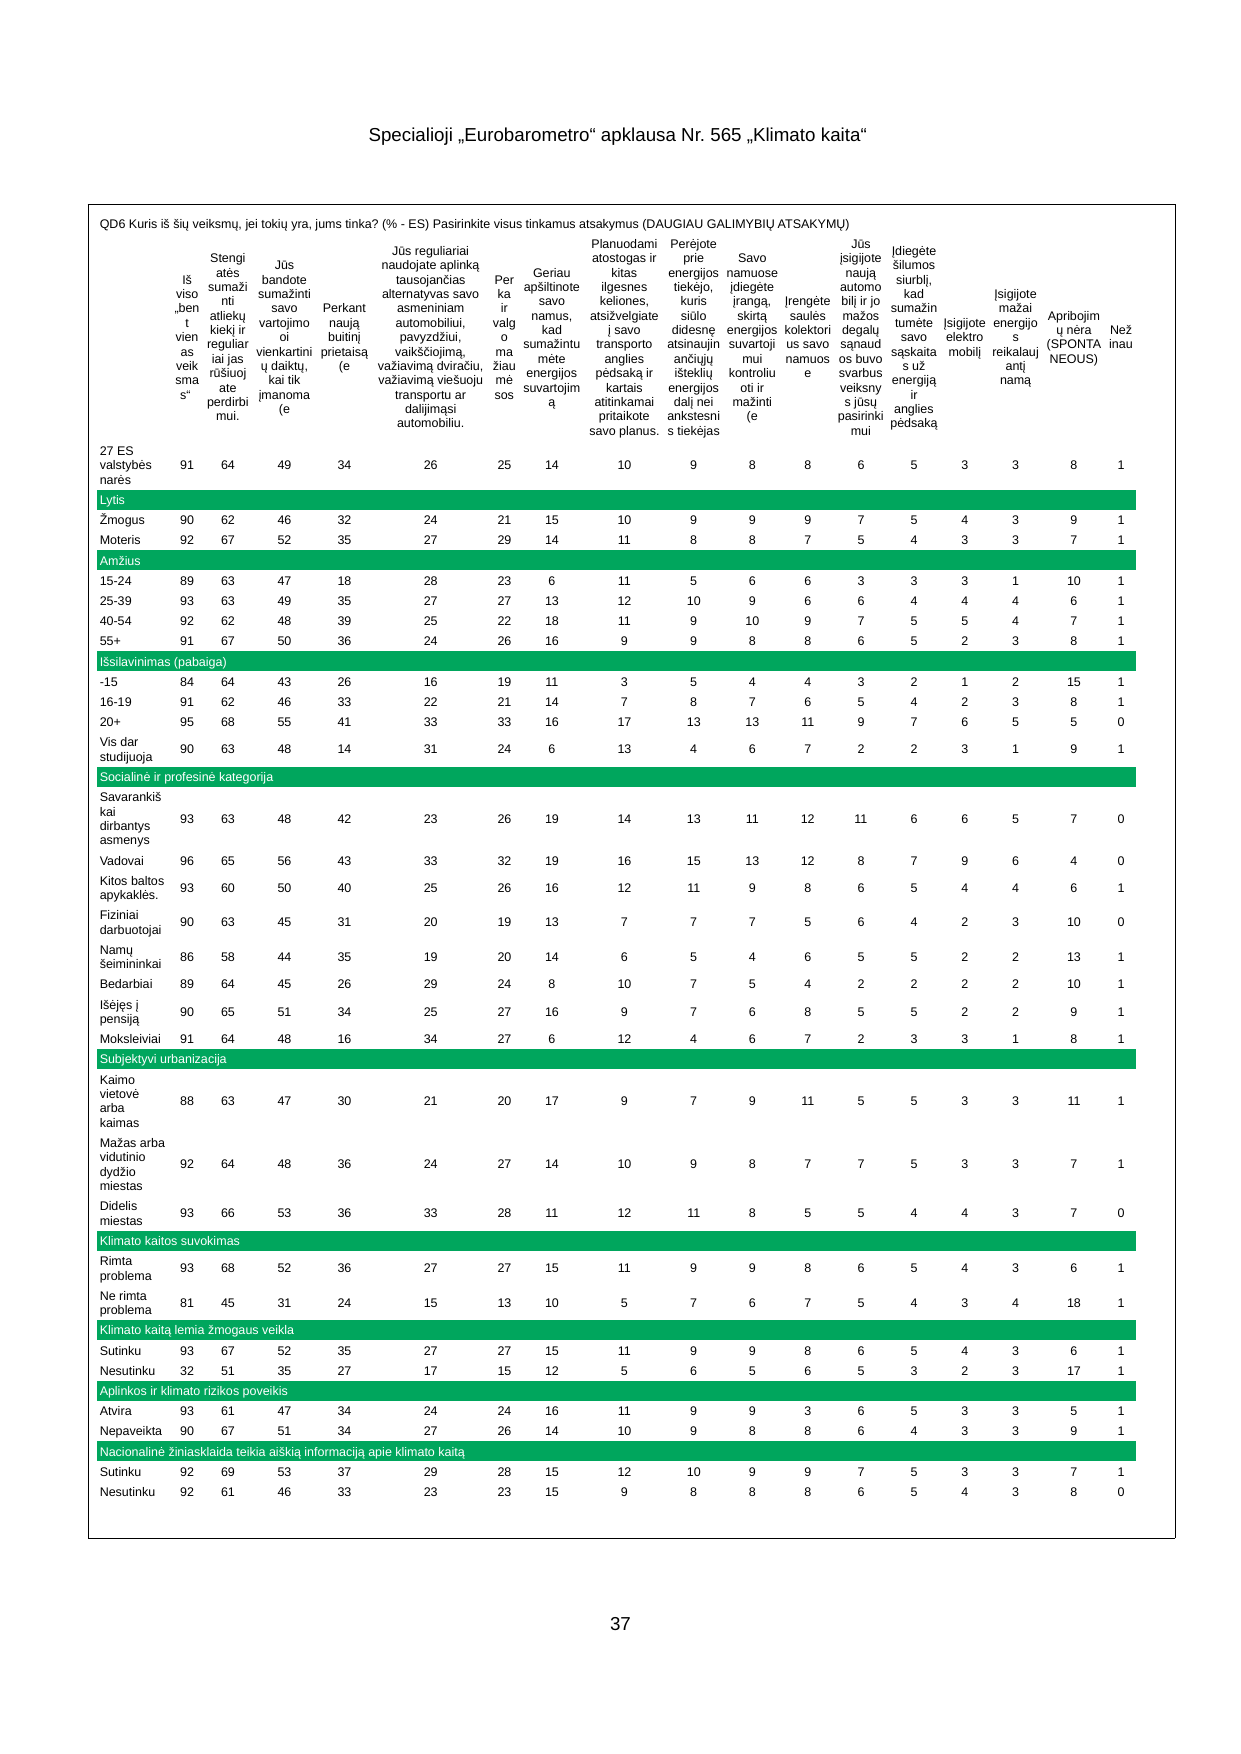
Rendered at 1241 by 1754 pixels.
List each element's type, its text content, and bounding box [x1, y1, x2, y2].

table_cell 4 [887, 1285, 940, 1320]
table_cell 1 [1106, 974, 1136, 994]
table_cell Ne rimta problema [97, 1285, 170, 1320]
table_cell 7 [1042, 1461, 1106, 1482]
table_cell 0 [1106, 905, 1136, 939]
table_cell 8 [723, 1196, 781, 1231]
table_cell 3 [585, 671, 664, 692]
table_cell 4 [887, 591, 940, 611]
table_cell 6 [781, 940, 834, 974]
table_cell 46 [251, 692, 317, 712]
table_cell Jūs reguliariai naudojate aplinką tausojančias alternatyvas savo asmeniniam automobiliui, pavyzdžiui, vaikščiojimą, važiavimą dviračiu, važiavimą viešuoju transportu ar dalijimąsi automobiliu. [371, 234, 489, 441]
table_cell 92 [170, 1133, 204, 1196]
table_cell 14 [519, 441, 584, 489]
table_cell 53 [251, 1461, 317, 1482]
table_cell 8 [781, 441, 834, 489]
table_cell 12 [585, 1461, 664, 1482]
table_cell 13 [519, 905, 584, 939]
table_cell 7 [781, 1029, 834, 1049]
table_cell 1 [1106, 870, 1136, 905]
table_cell 0 [1106, 1196, 1136, 1231]
table_cell 9 [664, 441, 723, 489]
table_cell 16 [519, 631, 584, 651]
table_cell 2 [834, 974, 887, 994]
table_cell 3 [989, 692, 1042, 712]
table_cell 26 [317, 671, 371, 692]
table_cell 7 [781, 530, 834, 550]
table_cell 66 [204, 1196, 251, 1231]
table_cell 65 [204, 850, 251, 870]
table_cell 91 [170, 631, 204, 651]
table_cell 63 [204, 905, 251, 939]
table_cell 5 [723, 974, 781, 994]
table_cell Apribojimų nėra (SPONTANEOUS) [1042, 234, 1106, 441]
table_cell 7 [1042, 530, 1106, 550]
table_cell 51 [251, 994, 317, 1029]
table_cell 10 [664, 1461, 723, 1482]
table_cell 3 [989, 1482, 1042, 1502]
table_cell 6 [834, 631, 887, 651]
table_cell 6 [834, 1340, 887, 1360]
table_cell 4 [723, 940, 781, 974]
table_cell 91 [170, 441, 204, 489]
table_cell 5 [834, 530, 887, 550]
table_cell 2 [940, 905, 989, 939]
table_cell Mažas arba vidutinio dydžio miestas [97, 1133, 170, 1196]
table_cell 35 [251, 1360, 317, 1381]
table_cell 52 [251, 1340, 317, 1360]
table_cell 4 [887, 530, 940, 550]
table_cell 5 [989, 712, 1042, 732]
table_cell 6 [1042, 1340, 1106, 1360]
table_cell 11 [585, 1251, 664, 1285]
table_cell 24 [317, 1285, 371, 1320]
table_cell 90 [170, 732, 204, 767]
table_cell 35 [317, 1340, 371, 1360]
table_cell 5 [887, 870, 940, 905]
table_cell 21 [489, 692, 519, 712]
table_cell 27 [489, 994, 519, 1029]
table_cell 1 [1106, 1461, 1136, 1482]
table_cell 10 [723, 611, 781, 631]
table_cell 91 [170, 692, 204, 712]
table_cell 11 [723, 787, 781, 850]
table_cell 11 [585, 1340, 664, 1360]
table_cell 11 [519, 671, 584, 692]
table_cell 4 [940, 591, 989, 611]
table_cell 67 [204, 1340, 251, 1360]
table_cell 5 [887, 1401, 940, 1421]
table_cell Sutinku [97, 1461, 170, 1482]
table_cell Klimato kaitos suvokimas [97, 1231, 1136, 1251]
table_cell 4 [940, 1482, 989, 1502]
table_cell 51 [251, 1421, 317, 1441]
table_cell 90 [170, 510, 204, 530]
table_cell 5 [887, 1251, 940, 1285]
table_cell 89 [170, 974, 204, 994]
table_cell 6 [940, 712, 989, 732]
table_cell 3 [834, 671, 887, 692]
table_cell 8 [1042, 692, 1106, 712]
table_cell 6 [834, 1251, 887, 1285]
table_cell 6 [989, 850, 1042, 870]
table_cell 60 [204, 870, 251, 905]
table_cell 4 [940, 1196, 989, 1231]
table_cell 1 [940, 671, 989, 692]
table_cell 24 [371, 510, 489, 530]
table_cell 10 [585, 974, 664, 994]
table_cell 13 [1042, 940, 1106, 974]
table_cell 3 [940, 530, 989, 550]
table_cell 15-24 [97, 570, 170, 591]
table_cell Vis dar studijuoja [97, 732, 170, 767]
table_cell 2 [887, 974, 940, 994]
table_cell 3 [887, 1029, 940, 1049]
table_cell 4 [781, 974, 834, 994]
table_cell 1 [989, 732, 1042, 767]
table_cell 13 [489, 1285, 519, 1320]
table_cell 5 [585, 1360, 664, 1381]
table_cell 8 [723, 1482, 781, 1502]
table_cell 2 [940, 940, 989, 974]
table_cell 8 [1042, 1482, 1106, 1502]
table_cell 15 [1042, 671, 1106, 692]
table_cell Amžius [97, 550, 1136, 570]
table_cell Stengiatės sumažinti atliekų kiekį ir reguliariai jas rūšiuojate perdirbimui. [204, 234, 251, 441]
table_cell 5 [887, 940, 940, 974]
table_cell 33 [371, 712, 489, 732]
table_cell 95 [170, 712, 204, 732]
table_cell 3 [940, 1069, 989, 1133]
table_cell 2 [989, 671, 1042, 692]
table_cell Perka ir valgo mažiau mėsos [489, 234, 519, 441]
table_cell 93 [170, 591, 204, 611]
table_cell 6 [723, 570, 781, 591]
table_cell 8 [781, 1251, 834, 1285]
table_cell 7 [887, 850, 940, 870]
table_cell 24 [371, 1401, 489, 1421]
table_cell 25-39 [97, 591, 170, 611]
table_cell Savo namuose įdiegėte įrangą, skirtą energijos suvartojimui kontroliuoti ir mažinti (e [723, 234, 781, 441]
table_cell Didelis miestas [97, 1196, 170, 1231]
table_cell 9 [1042, 1421, 1106, 1441]
table_cell 27 [489, 591, 519, 611]
table_cell 20 [489, 940, 519, 974]
table_cell 52 [251, 530, 317, 550]
table_cell 81 [170, 1285, 204, 1320]
table_cell 52 [251, 1251, 317, 1285]
table_cell 43 [317, 850, 371, 870]
table_cell 45 [251, 905, 317, 939]
table_cell 28 [371, 570, 489, 591]
table_cell 92 [170, 611, 204, 631]
table_cell Jūs įsigijote naują automobilį ir jo mažos degalų sąnaudos buvo svarbus veiksnys jūsų pasirinkimui [834, 234, 887, 441]
table_cell 24 [489, 1401, 519, 1421]
table_cell 1 [1106, 940, 1136, 974]
table_cell 6 [519, 570, 584, 591]
table_cell 35 [317, 530, 371, 550]
table_cell Fiziniai darbuotojai [97, 905, 170, 939]
table_cell 33 [371, 850, 489, 870]
table_cell 6 [834, 870, 887, 905]
table_cell 61 [204, 1401, 251, 1421]
table_cell 3 [940, 1401, 989, 1421]
table_cell 8 [1042, 1029, 1106, 1049]
table_cell 11 [585, 570, 664, 591]
table_cell 67 [204, 1421, 251, 1441]
table_cell 36 [317, 1196, 371, 1231]
table_cell 7 [585, 905, 664, 939]
table_cell 27 [489, 1340, 519, 1360]
table_cell 48 [251, 787, 317, 850]
table_cell 2 [940, 692, 989, 712]
table_cell 61 [204, 1482, 251, 1502]
table_cell 3 [887, 1360, 940, 1381]
table_cell 4 [887, 1421, 940, 1441]
table_cell 15 [519, 1461, 584, 1482]
table_cell 10 [1042, 974, 1106, 994]
table_cell 48 [251, 1133, 317, 1196]
table_cell 30 [317, 1069, 371, 1133]
table_cell 27 [317, 1360, 371, 1381]
table_cell 51 [204, 1360, 251, 1381]
table_cell 12 [781, 850, 834, 870]
table_cell 6 [781, 1360, 834, 1381]
table_cell 5 [781, 905, 834, 939]
table_cell 1 [1106, 1133, 1136, 1196]
table_cell Perėjote prie energijos tiekėjo, kuris siūlo didesnę atsinaujinančiųjų išteklių energijos dalį nei ankstesnis tiekėjas [664, 234, 723, 441]
table_cell 4 [940, 510, 989, 530]
table_cell 8 [519, 974, 584, 994]
table_cell 15 [519, 1251, 584, 1285]
table_cell 27 [371, 1251, 489, 1285]
table_cell 19 [519, 850, 584, 870]
table_cell 13 [723, 850, 781, 870]
table_cell 18 [1042, 1285, 1106, 1320]
table_cell 7 [781, 732, 834, 767]
table_cell 9 [585, 631, 664, 651]
table_cell 5 [887, 1482, 940, 1502]
table_cell 1 [1106, 1069, 1136, 1133]
table_cell 13 [664, 712, 723, 732]
table_cell 1 [1106, 1421, 1136, 1441]
table_cell 6 [1042, 1251, 1106, 1285]
table_cell 5 [834, 1069, 887, 1133]
table_cell 17 [1042, 1360, 1106, 1381]
table_cell 27 [371, 1421, 489, 1441]
table_cell 27 [489, 1133, 519, 1196]
table_cell 86 [170, 940, 204, 974]
table_cell 5 [1042, 1401, 1106, 1421]
table_cell 15 [489, 1360, 519, 1381]
table_cell 7 [1042, 1196, 1106, 1231]
table_cell 2 [887, 671, 940, 692]
table_cell 1 [1106, 692, 1136, 712]
table_cell 6 [723, 732, 781, 767]
table_cell 8 [781, 1340, 834, 1360]
table_cell 3 [940, 1421, 989, 1441]
table_cell 21 [489, 510, 519, 530]
table_cell 92 [170, 1482, 204, 1502]
table_cell 8 [664, 530, 723, 550]
table_cell 8 [1042, 631, 1106, 651]
table_cell 7 [664, 905, 723, 939]
table_cell 6 [887, 787, 940, 850]
table_cell Išėjęs į pensiją [97, 994, 170, 1029]
table_cell 93 [170, 1196, 204, 1231]
table_cell 8 [781, 1421, 834, 1441]
table_cell 13 [664, 787, 723, 850]
table_cell 6 [723, 1285, 781, 1320]
table_cell 26 [489, 787, 519, 850]
table_cell 6 [781, 570, 834, 591]
table_cell 3 [989, 1421, 1042, 1441]
table_cell 16 [371, 671, 489, 692]
table_cell 34 [317, 1401, 371, 1421]
table_cell Sutinku [97, 1340, 170, 1360]
table_cell 10 [585, 510, 664, 530]
table_cell 5 [887, 1340, 940, 1360]
table_cell 69 [204, 1461, 251, 1482]
table_cell 27 [371, 1340, 489, 1360]
table_cell 7 [834, 510, 887, 530]
table_cell 1 [1106, 591, 1136, 611]
table_cell 6 [834, 441, 887, 489]
table_cell 9 [585, 1069, 664, 1133]
table_cell 92 [170, 1461, 204, 1482]
table_cell 3 [989, 1069, 1042, 1133]
table_cell 9 [781, 510, 834, 530]
table_cell 0 [1106, 1482, 1136, 1502]
table_cell 27 [489, 1251, 519, 1285]
table_cell 20 [489, 1069, 519, 1133]
table_cell 10 [585, 1421, 664, 1441]
table_cell 11 [585, 611, 664, 631]
table_cell 55 [251, 712, 317, 732]
table_cell 31 [371, 732, 489, 767]
table_cell 3 [940, 570, 989, 591]
table_cell 35 [317, 940, 371, 974]
table_cell 6 [834, 1482, 887, 1502]
table_cell 2 [989, 974, 1042, 994]
table_cell 37 [317, 1461, 371, 1482]
table_cell 62 [204, 611, 251, 631]
table_cell 1 [1106, 1251, 1136, 1285]
table_cell 17 [519, 1069, 584, 1133]
table_cell 7 [834, 611, 887, 631]
table_cell 3 [989, 905, 1042, 939]
table_cell 49 [251, 441, 317, 489]
table_cell 47 [251, 1069, 317, 1133]
table_cell 5 [834, 1196, 887, 1231]
table_cell Nesutinku [97, 1360, 170, 1381]
table_header QD6 Kuris iš šių veiksmų, jei tokių yra, jums tinka? (% - ES) Pasirinkite visus tinkamus atsakymus (DAUGIAU GALIMYBIŲ ATSAKYMŲ) [97, 213, 1136, 233]
table_cell 4 [664, 1029, 723, 1049]
table_cell 21 [371, 1069, 489, 1133]
table_cell 14 [585, 787, 664, 850]
table_cell 3 [940, 732, 989, 767]
table_cell 42 [317, 787, 371, 850]
table_cell 5 [664, 940, 723, 974]
table_cell Nepaveikta [97, 1421, 170, 1441]
table_cell 12 [585, 870, 664, 905]
table_cell 19 [489, 671, 519, 692]
table_cell 1 [1106, 1029, 1136, 1049]
table_cell 33 [317, 692, 371, 712]
table_cell 7 [781, 1133, 834, 1196]
table_cell 3 [940, 1133, 989, 1196]
table_cell 1 [1106, 1360, 1136, 1381]
table_cell Bedarbiai [97, 974, 170, 994]
table_cell 31 [317, 905, 371, 939]
table_cell 7 [1042, 787, 1106, 850]
table_cell 3 [989, 441, 1042, 489]
table_cell Lytis [97, 490, 1136, 510]
table_cell 34 [317, 1421, 371, 1441]
table_cell 6 [519, 1029, 584, 1049]
table_cell 84 [170, 671, 204, 692]
table_cell 2 [834, 732, 887, 767]
table_cell 9 [781, 1461, 834, 1482]
table_cell Įdiegėte šilumos siurblį, kad sumažintumėte savo sąskaitas už energiją ir anglies pėdsaką [887, 234, 940, 441]
table_cell 93 [170, 1340, 204, 1360]
table_cell 16 [519, 994, 584, 1029]
table_cell 1 [1106, 671, 1136, 692]
table_cell 4 [887, 692, 940, 712]
table_cell 14 [519, 940, 584, 974]
table_cell 25 [371, 870, 489, 905]
table_cell 8 [781, 1482, 834, 1502]
table_cell 19 [371, 940, 489, 974]
table_cell 14 [519, 692, 584, 712]
table_cell 39 [317, 611, 371, 631]
table_cell 11 [664, 870, 723, 905]
table_cell Iš viso „bent vienas veiksmas“ [170, 234, 204, 441]
table_cell 34 [317, 441, 371, 489]
table_cell 1 [1106, 510, 1136, 530]
table_cell 93 [170, 1251, 204, 1285]
table_cell 1 [989, 570, 1042, 591]
table_cell 2 [989, 994, 1042, 1029]
table_cell 3 [940, 1285, 989, 1320]
table_cell 5 [887, 441, 940, 489]
table_cell 27 [489, 1029, 519, 1049]
table_cell 19 [519, 787, 584, 850]
table_cell Savarankiškai dirbantys asmenys [97, 787, 170, 850]
table_cell 22 [371, 692, 489, 712]
table_cell 1 [1106, 994, 1136, 1029]
table_cell 50 [251, 870, 317, 905]
table_cell 5 [834, 1360, 887, 1381]
table_cell 63 [204, 591, 251, 611]
table_cell Nesutinku [97, 1482, 170, 1502]
table_cell 4 [1042, 850, 1106, 870]
table_cell 5 [887, 631, 940, 651]
table_cell Geriau apšiltinote savo namus, kad sumažintumėte energijos suvartojimą [519, 234, 584, 441]
table_cell 6 [1042, 591, 1106, 611]
table_cell 63 [204, 1069, 251, 1133]
table_cell 6 [781, 692, 834, 712]
table_cell 8 [723, 530, 781, 550]
table_cell 29 [489, 530, 519, 550]
table_cell 36 [317, 631, 371, 651]
table_cell 32 [170, 1360, 204, 1381]
table_cell 15 [519, 510, 584, 530]
table_cell 45 [251, 974, 317, 994]
table_cell 7 [887, 712, 940, 732]
table_cell 26 [489, 870, 519, 905]
table_cell 26 [371, 441, 489, 489]
table_cell 9 [940, 850, 989, 870]
table_cell 12 [585, 1196, 664, 1231]
table_cell 2 [940, 631, 989, 651]
table_cell 11 [834, 787, 887, 850]
table_cell 3 [989, 510, 1042, 530]
table_cell 50 [251, 631, 317, 651]
table_cell 8 [1042, 441, 1106, 489]
table_cell 41 [317, 712, 371, 732]
table_cell 7 [1042, 611, 1106, 631]
table_cell Nacionalinė žiniasklaida teikia aiškią informaciją apie klimato kaitą [97, 1441, 1136, 1461]
table_cell 5 [834, 692, 887, 712]
table_cell 10 [585, 441, 664, 489]
table_cell 15 [519, 1340, 584, 1360]
table_cell 4 [940, 1251, 989, 1285]
table_cell 33 [371, 1196, 489, 1231]
table_cell 3 [989, 1401, 1042, 1421]
table_cell 1 [1106, 1285, 1136, 1320]
table_cell Nežinau [1106, 234, 1136, 441]
table_cell 9 [1042, 732, 1106, 767]
table_cell 9 [834, 712, 887, 732]
table_cell 9 [664, 1421, 723, 1441]
table_cell 0 [1106, 850, 1136, 870]
table_cell 6 [834, 905, 887, 939]
table_cell 33 [317, 1482, 371, 1502]
table_cell 16 [519, 1401, 584, 1421]
table_cell 12 [585, 1029, 664, 1049]
table_cell 29 [371, 974, 489, 994]
table_cell 28 [489, 1461, 519, 1482]
table_cell 8 [723, 1133, 781, 1196]
table_cell 7 [664, 994, 723, 1029]
table_cell 15 [371, 1285, 489, 1320]
table_cell 11 [519, 1196, 584, 1231]
table_cell 4 [989, 1285, 1042, 1320]
table_cell 13 [519, 591, 584, 611]
table_cell 5 [989, 787, 1042, 850]
table_cell 96 [170, 850, 204, 870]
table_cell Socialinė ir profesinė kategorija [97, 767, 1136, 787]
table_cell 3 [989, 1196, 1042, 1231]
table_cell 14 [519, 530, 584, 550]
table_cell 26 [489, 631, 519, 651]
table_cell 0 [1106, 712, 1136, 732]
table_cell 40 [317, 870, 371, 905]
table_cell 10 [1042, 570, 1106, 591]
table_cell 29 [371, 1461, 489, 1482]
table_cell 1 [1106, 530, 1136, 550]
table_cell 25 [489, 441, 519, 489]
table_cell 63 [204, 570, 251, 591]
table_cell 93 [170, 1401, 204, 1421]
table_cell 8 [834, 850, 887, 870]
table_cell 92 [170, 530, 204, 550]
table_cell 9 [664, 1401, 723, 1421]
table_cell 47 [251, 570, 317, 591]
table_cell 7 [585, 692, 664, 712]
table_cell 64 [204, 1133, 251, 1196]
table_cell 24 [371, 1133, 489, 1196]
table_cell 65 [204, 994, 251, 1029]
table_cell 22 [489, 611, 519, 631]
table_cell 14 [317, 732, 371, 767]
table_cell 3 [940, 1461, 989, 1482]
table_cell Subjektyvi urbanizacija [97, 1049, 1136, 1069]
table_cell 3 [834, 570, 887, 591]
table_cell Klimato kaitą lemia žmogaus veikla [97, 1320, 1136, 1340]
table_cell 6 [723, 1029, 781, 1049]
table_cell 43 [251, 671, 317, 692]
table_cell 64 [204, 974, 251, 994]
table_cell 93 [170, 787, 204, 850]
table_cell 11 [781, 1069, 834, 1133]
table_cell 48 [251, 611, 317, 631]
table_cell 31 [251, 1285, 317, 1320]
table_cell 32 [489, 850, 519, 870]
table_cell 15 [519, 1482, 584, 1502]
table_cell 9 [664, 1251, 723, 1285]
table_cell 8 [781, 994, 834, 1029]
table_cell 9 [723, 591, 781, 611]
table_cell 25 [371, 994, 489, 1029]
table_cell 8 [723, 1421, 781, 1441]
table_cell 19 [489, 905, 519, 939]
table_cell 26 [317, 974, 371, 994]
table_cell 47 [251, 1401, 317, 1421]
table_cell 3 [989, 1360, 1042, 1381]
table_cell 6 [940, 787, 989, 850]
table_cell 28 [489, 1196, 519, 1231]
table_cell 9 [664, 1340, 723, 1360]
table_cell 5 [585, 1285, 664, 1320]
table_cell 68 [204, 1251, 251, 1285]
table_cell 8 [781, 870, 834, 905]
table_cell 11 [781, 712, 834, 732]
table_cell 2 [940, 994, 989, 1029]
table_cell 18 [317, 570, 371, 591]
table_cell 2 [887, 732, 940, 767]
table_cell Įsigijote elektromobilį [940, 234, 989, 441]
table_cell 3 [989, 1461, 1042, 1482]
table_cell 3 [989, 1340, 1042, 1360]
table_cell Moteris [97, 530, 170, 550]
table_cell 90 [170, 1421, 204, 1441]
table_cell 25 [371, 611, 489, 631]
table_cell 6 [519, 732, 584, 767]
table_cell 10 [1042, 905, 1106, 939]
table_cell 13 [723, 712, 781, 732]
table_cell 1 [1106, 441, 1136, 489]
table_cell 6 [834, 591, 887, 611]
table_cell 34 [317, 994, 371, 1029]
table_cell 3 [781, 1401, 834, 1421]
table_cell 11 [585, 530, 664, 550]
table_cell 4 [887, 1196, 940, 1231]
table_cell 5 [723, 1360, 781, 1381]
table_cell Įrengėte saulės kolektorius savo namuose [781, 234, 834, 441]
table_cell 9 [664, 611, 723, 631]
table_cell Žmogus [97, 510, 170, 530]
table_cell 2 [940, 974, 989, 994]
table_cell 7 [723, 905, 781, 939]
table_cell 3 [989, 1251, 1042, 1285]
table_cell 7 [664, 1285, 723, 1320]
table_cell 90 [170, 994, 204, 1029]
table_cell 6 [781, 591, 834, 611]
table_cell 9 [664, 631, 723, 651]
table_cell 5 [834, 1285, 887, 1320]
table_cell 9 [664, 1133, 723, 1196]
table_cell 1 [1106, 631, 1136, 651]
table_cell Moksleiviai [97, 1029, 170, 1049]
table_cell 1 [1106, 732, 1136, 767]
table_cell 46 [251, 510, 317, 530]
table_cell 0 [1106, 787, 1136, 850]
table_cell 20+ [97, 712, 170, 732]
table_cell 5 [1042, 712, 1106, 732]
table_cell 9 [723, 1461, 781, 1482]
table_cell 34 [371, 1029, 489, 1049]
table_cell 18 [519, 611, 584, 631]
table_cell 35 [317, 591, 371, 611]
table_cell 9 [1042, 994, 1106, 1029]
table_cell 8 [664, 692, 723, 712]
table_cell 27 ES valstybės narės [97, 441, 170, 489]
table_cell 3 [887, 570, 940, 591]
table_cell 91 [170, 1029, 204, 1049]
table_cell 12 [781, 787, 834, 850]
table_cell 16 [519, 870, 584, 905]
table_cell 10 [664, 591, 723, 611]
table_cell 7 [1042, 1133, 1106, 1196]
table_cell 36 [317, 1133, 371, 1196]
table_cell 27 [371, 591, 489, 611]
table_cell 1 [1106, 570, 1136, 591]
table_cell 9 [723, 1401, 781, 1421]
table_cell 3 [989, 631, 1042, 651]
table_cell 2 [940, 1360, 989, 1381]
table_cell 64 [204, 441, 251, 489]
table_cell 6 [585, 940, 664, 974]
table_cell 56 [251, 850, 317, 870]
table_cell 64 [204, 1029, 251, 1049]
table_cell 7 [723, 692, 781, 712]
table_cell 1 [989, 1029, 1042, 1049]
table_cell 3 [989, 1133, 1042, 1196]
table_cell 90 [170, 905, 204, 939]
table_cell 12 [585, 591, 664, 611]
table_cell 4 [781, 671, 834, 692]
table_cell 11 [585, 1401, 664, 1421]
table_cell 5 [940, 611, 989, 631]
table_cell 5 [834, 994, 887, 1029]
table_cell 9 [723, 1251, 781, 1285]
table_cell 4 [989, 591, 1042, 611]
table_cell 6 [1042, 870, 1106, 905]
table_cell 11 [1042, 1069, 1106, 1133]
table_cell 7 [834, 1133, 887, 1196]
table_cell 9 [723, 870, 781, 905]
table_cell 36 [317, 1251, 371, 1285]
table_cell 5 [664, 570, 723, 591]
table_cell 23 [489, 1482, 519, 1502]
table_cell 9 [1042, 510, 1106, 530]
table_cell 46 [251, 1482, 317, 1502]
table_cell Kitos baltos apykaklės. [97, 870, 170, 905]
table_cell 1 [1106, 611, 1136, 631]
table_cell 5 [887, 611, 940, 631]
table_cell 5 [887, 1461, 940, 1482]
table_cell 5 [887, 1069, 940, 1133]
table_cell 23 [371, 787, 489, 850]
table_cell 24 [489, 974, 519, 994]
table_cell 89 [170, 570, 204, 591]
table_cell 17 [585, 712, 664, 732]
table_cell 63 [204, 732, 251, 767]
table_cell 9 [585, 994, 664, 1029]
table_cell 4 [989, 611, 1042, 631]
table_cell 13 [585, 732, 664, 767]
table_cell Įsigijote mažai energijos reikalaujantį namą [989, 234, 1042, 441]
table_cell 16-19 [97, 692, 170, 712]
table_cell Išsilavinimas (pabaiga) [97, 651, 1136, 671]
table_cell 3 [989, 530, 1042, 550]
table_cell 16 [317, 1029, 371, 1049]
table_cell 44 [251, 940, 317, 974]
table_cell 9 [664, 510, 723, 530]
table_cell 9 [723, 1069, 781, 1133]
table_cell 23 [371, 1482, 489, 1502]
table_cell 9 [781, 611, 834, 631]
table_cell 5 [664, 671, 723, 692]
table_cell Kaimo vietovė arba kaimas [97, 1069, 170, 1133]
table_cell -15 [97, 671, 170, 692]
table_cell Aplinkos ir klimato rizikos poveikis [97, 1381, 1136, 1401]
table_cell 8 [723, 441, 781, 489]
table_cell 64 [204, 671, 251, 692]
table_cell 33 [489, 712, 519, 732]
table_cell 5 [887, 994, 940, 1029]
table_cell 8 [723, 631, 781, 651]
table_cell 63 [204, 787, 251, 850]
table_cell 49 [251, 591, 317, 611]
table_cell 7 [664, 1069, 723, 1133]
table_cell 67 [204, 530, 251, 550]
table_cell 4 [887, 905, 940, 939]
table_cell 23 [489, 570, 519, 591]
table_cell 9 [585, 1482, 664, 1502]
table_cell 9 [723, 510, 781, 530]
table_cell 4 [723, 671, 781, 692]
table_cell 4 [940, 1340, 989, 1360]
table_cell 40-54 [97, 611, 170, 631]
table_cell 27 [371, 530, 489, 550]
table_cell 5 [834, 940, 887, 974]
table_cell Vadovai [97, 850, 170, 870]
table_cell 8 [664, 1482, 723, 1502]
table_cell 2 [989, 940, 1042, 974]
table_cell 4 [940, 870, 989, 905]
table_cell 93 [170, 870, 204, 905]
table_cell 53 [251, 1196, 317, 1231]
table_cell 55+ [97, 631, 170, 651]
table_cell 2 [834, 1029, 887, 1049]
table_cell 58 [204, 940, 251, 974]
table_cell 9 [723, 1340, 781, 1360]
table_cell 4 [989, 870, 1042, 905]
table_cell Planuodami atostogas ir kitas ilgesnes keliones, atsižvelgiate į savo transporto anglies pėdsaką ir kartais atitinkamai pritaikote savo planus. [585, 234, 664, 441]
table_cell 6 [664, 1360, 723, 1381]
table_cell 6 [834, 1421, 887, 1441]
table_cell 68 [204, 712, 251, 732]
table_cell 6 [834, 1401, 887, 1421]
table_cell Perkant naują buitinį prietaisą (e [317, 234, 371, 441]
table_cell 17 [371, 1360, 489, 1381]
table_cell 16 [585, 850, 664, 870]
table_cell 7 [781, 1285, 834, 1320]
table_cell 8 [781, 631, 834, 651]
table_cell 1 [1106, 1401, 1136, 1421]
table_cell 20 [371, 905, 489, 939]
table_cell 15 [664, 850, 723, 870]
table_cell Jūs bandote sumažinti savo vartojimo oi vienkartinių daiktų, kai tik įmanoma (e [251, 234, 317, 441]
table_cell 7 [834, 1461, 887, 1482]
table_cell 6 [723, 994, 781, 1029]
table_cell 16 [519, 712, 584, 732]
table_cell 10 [519, 1285, 584, 1320]
table_cell 24 [489, 732, 519, 767]
table_cell 24 [371, 631, 489, 651]
table_cell 48 [251, 732, 317, 767]
table_cell 45 [204, 1285, 251, 1320]
table_cell 1 [1106, 1340, 1136, 1360]
table_cell 5 [887, 1133, 940, 1196]
table_cell 11 [664, 1196, 723, 1231]
table_cell 3 [940, 441, 989, 489]
table_cell 62 [204, 510, 251, 530]
table_cell 14 [519, 1133, 584, 1196]
table_cell 14 [519, 1421, 584, 1441]
table_cell 4 [664, 732, 723, 767]
table_cell 3 [940, 1029, 989, 1049]
table_cell 5 [887, 510, 940, 530]
table_cell 5 [781, 1196, 834, 1231]
table_cell 26 [489, 1421, 519, 1441]
table_cell [97, 234, 170, 441]
table_cell Atvira [97, 1401, 170, 1421]
table_cell 7 [664, 974, 723, 994]
table_cell Namų šeimininkai [97, 940, 170, 974]
table_cell 32 [317, 510, 371, 530]
table_cell 62 [204, 692, 251, 712]
table_cell 48 [251, 1029, 317, 1049]
table_cell Rimta problema [97, 1251, 170, 1285]
table_cell 88 [170, 1069, 204, 1133]
table_cell 12 [519, 1360, 584, 1381]
table_cell 10 [585, 1133, 664, 1196]
table_cell 67 [204, 631, 251, 651]
